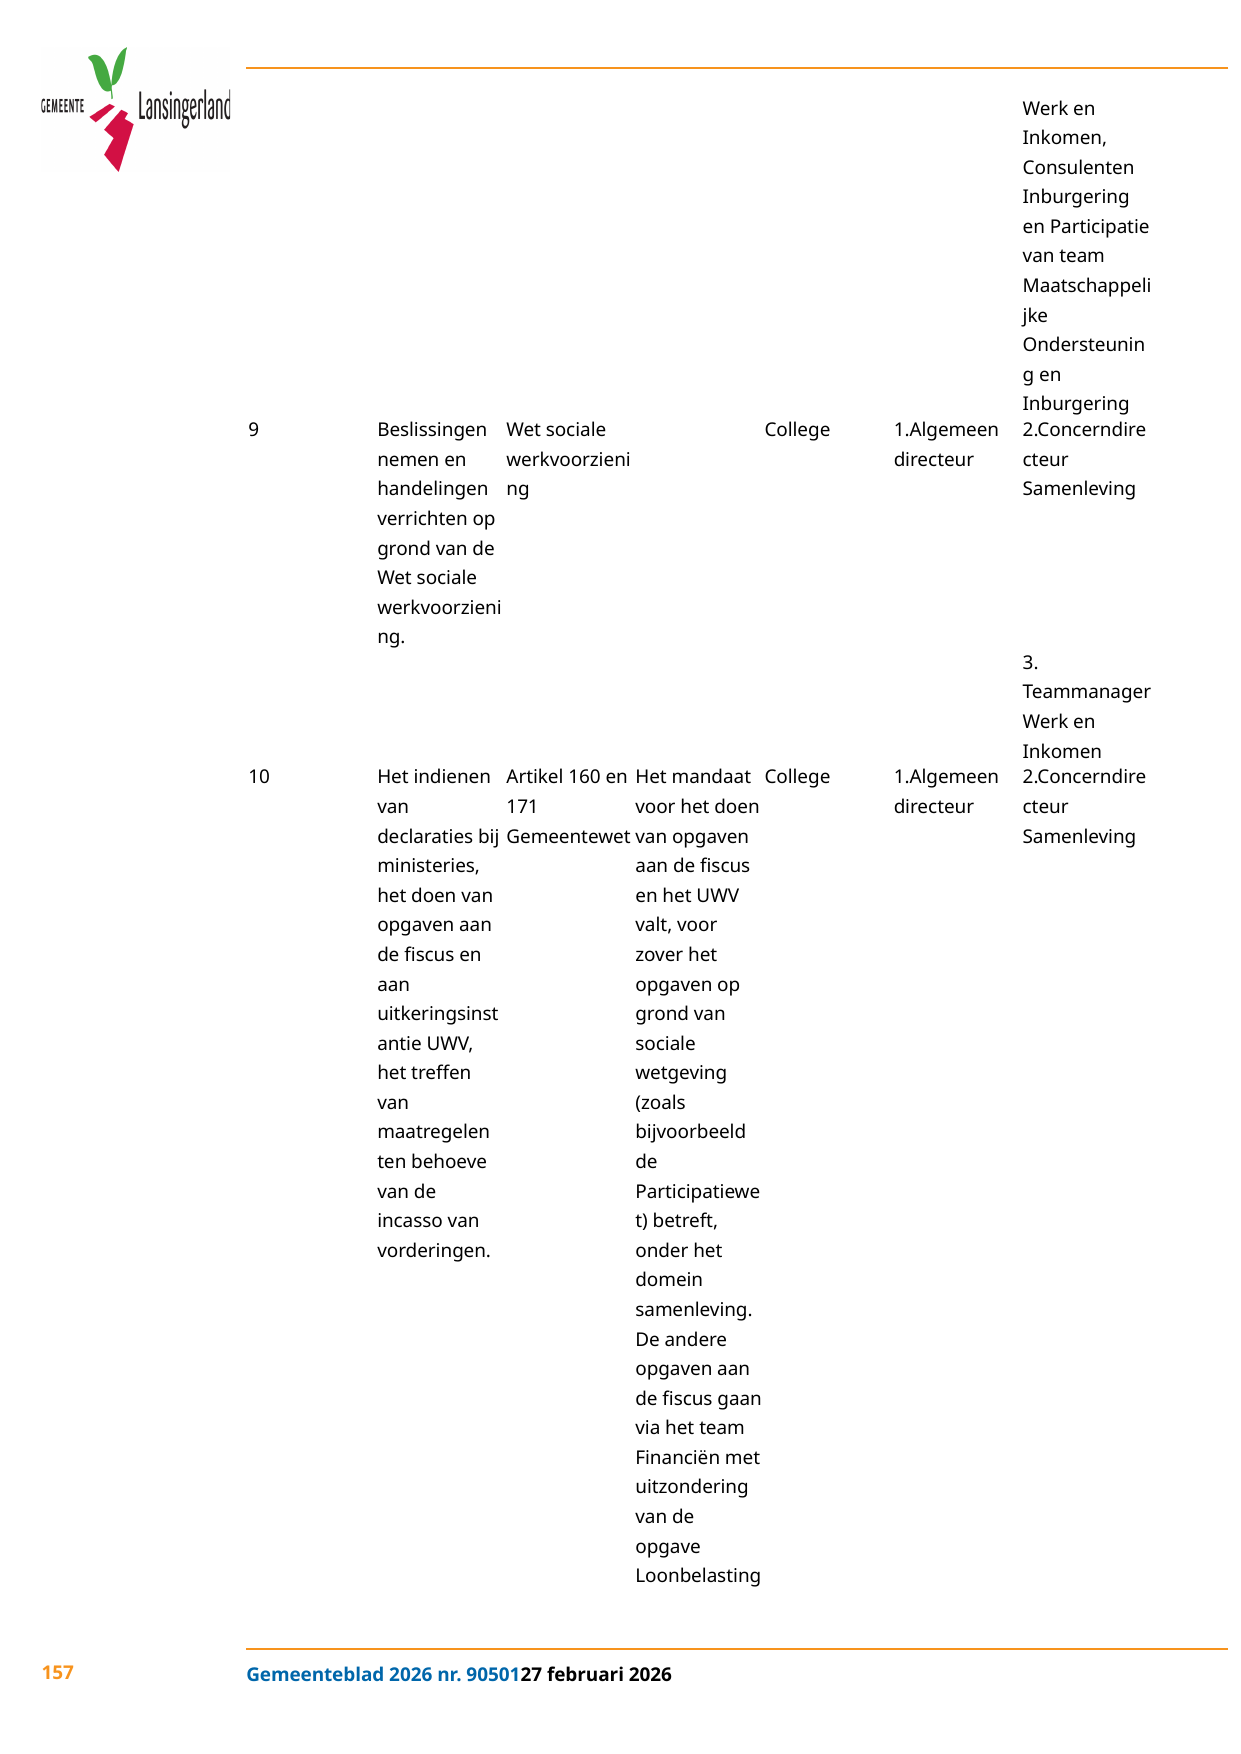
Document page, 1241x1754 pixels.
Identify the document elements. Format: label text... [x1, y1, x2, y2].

table_cell [506, 95, 635, 416]
table_cell [894, 95, 1022, 416]
table_cell [764, 649, 893, 764]
table_cell [635, 649, 764, 764]
picture [41, 47, 231, 172]
table_cell Wet sociale werkvoorziening [506, 416, 635, 649]
table_cell 2.Concerndirecteur Samenleving [1023, 764, 1152, 1588]
table_cell [506, 649, 635, 764]
table_cell 1.Algemeen directeur [894, 416, 1022, 649]
table_cell [377, 649, 506, 764]
table_cell 2.Concerndirecteur Samenleving [1023, 416, 1152, 649]
table_cell Beslissingen nemen en handelingen verrichten op grond van de Wet sociale werkvoorziening. [377, 416, 506, 649]
table_cell [248, 95, 377, 416]
table_cell Het mandaat voor het doen van opgaven aan de fiscus en het UWV valt, voor zover het opgaven op grond van sociale wetgeving (zoals bijvoorbeeld de Participatiewet) betreft, onder het domein samenleving. De andere opgaven aan de fiscus gaan via het team Financiën met uitzondering van de opgave Loonbelasting [635, 764, 764, 1588]
table_cell [894, 649, 1022, 764]
table_cell [635, 95, 764, 416]
table_cell [377, 95, 506, 416]
table_cell 1.Algemeen directeur [894, 764, 1022, 1588]
table_cell 9 [248, 416, 377, 649]
table_cell [764, 95, 893, 416]
table_cell Werk en Inkomen, Consulenten Inburgering en Participatie van team Maatschappelijke Ondersteuning en Inburgering [1023, 95, 1152, 416]
table_cell 10 [248, 764, 377, 1588]
table_cell Artikel 160 en 171 Gemeentewet [506, 764, 635, 1588]
table_cell [635, 416, 764, 649]
table_cell College [764, 764, 893, 1588]
table_cell College [764, 416, 893, 649]
table_cell [248, 649, 377, 764]
table_cell 3. Teammanager Werk en Inkomen [1023, 649, 1152, 764]
table_cell Het indienen van declaraties bij ministeries, het doen van opgaven aan de fiscus en aan uitkeringsinstantie UWV, het treffen van maatregelen ten behoeve van de incasso van vorderingen. [377, 764, 506, 1588]
